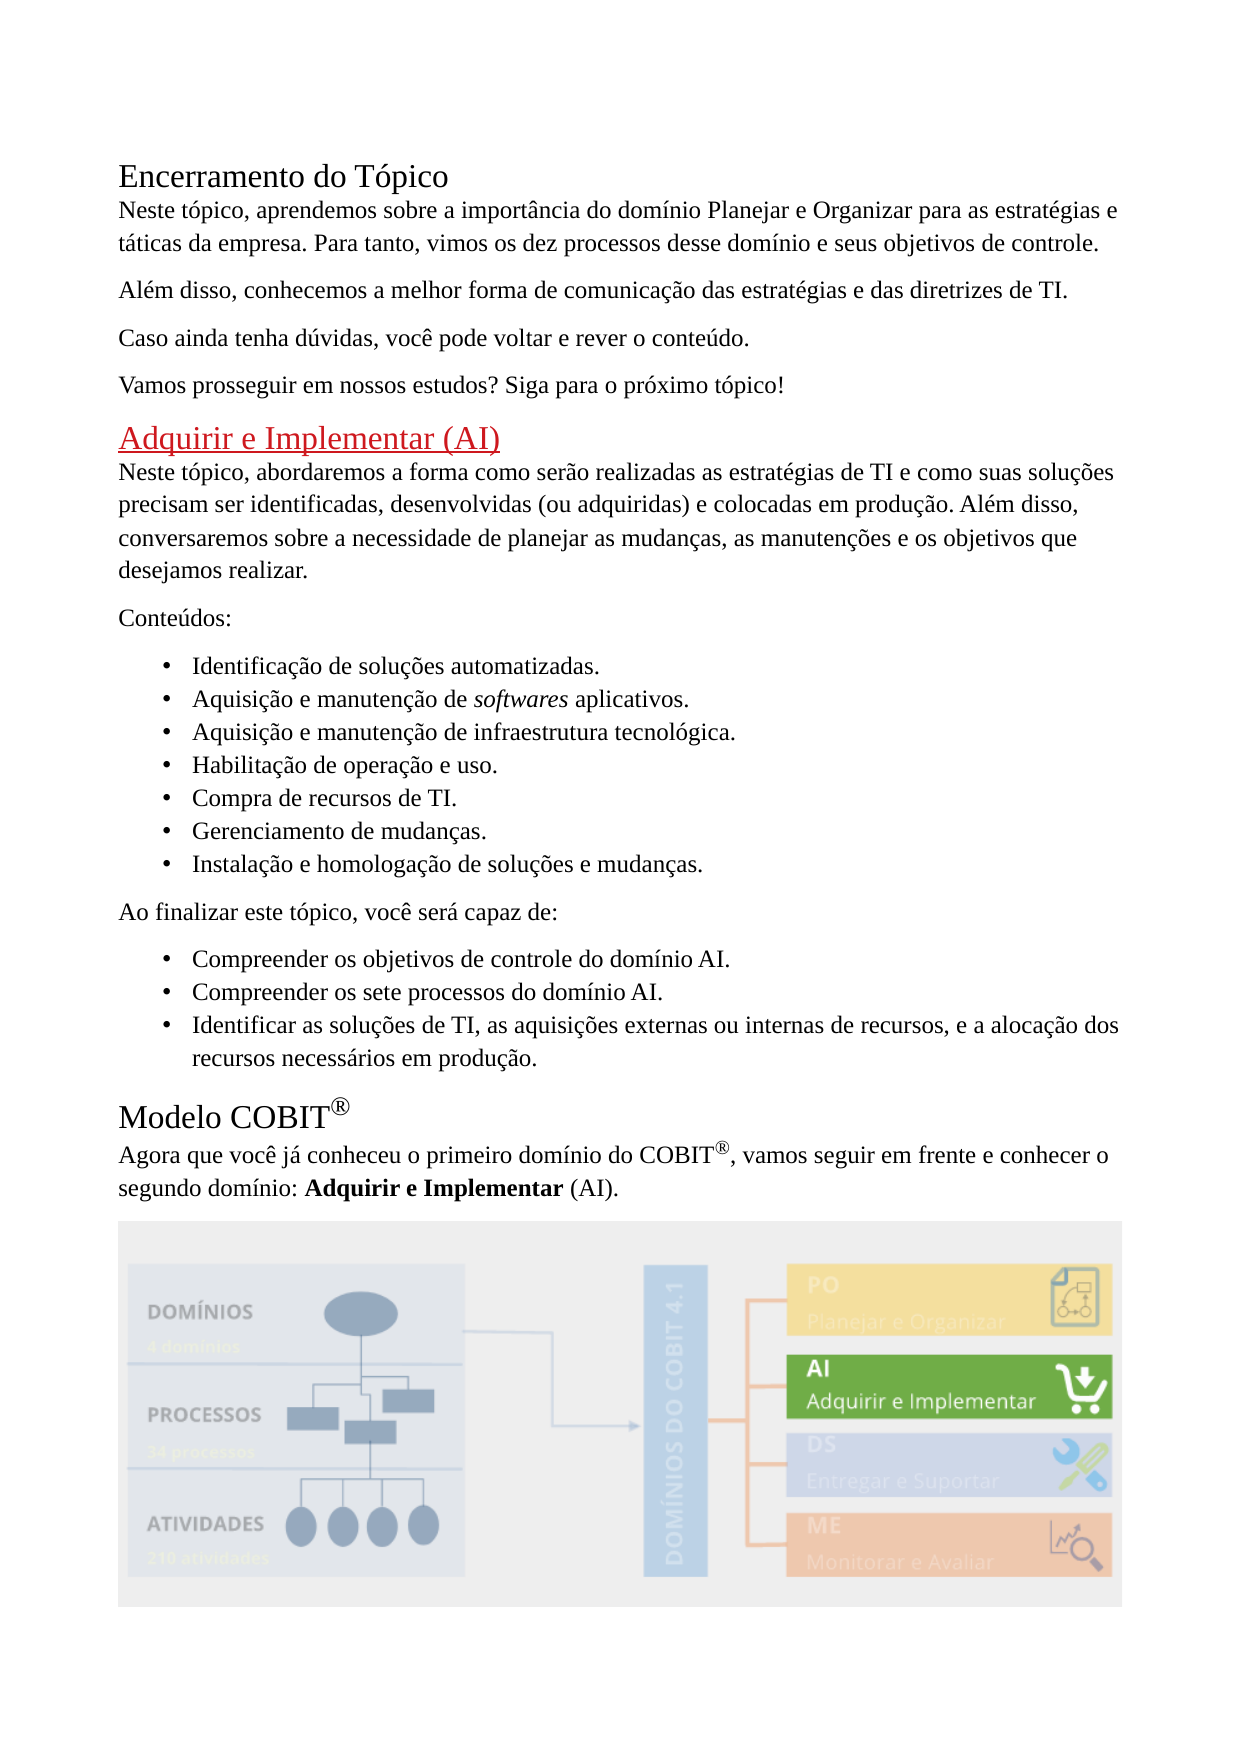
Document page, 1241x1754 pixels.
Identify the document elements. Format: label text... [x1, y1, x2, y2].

list Compreender os sete processos do domínio AI. [162, 977, 1122, 1006]
list Habilitação de operação e uso. [162, 750, 1122, 779]
list Instalação e homologação de soluções e mudanças. [162, 849, 1122, 878]
text Vamos prosseguir em nossos estudos? Siga para o próximo tópico! [118, 371, 1122, 399]
picture [118, 1221, 1123, 1607]
list Aquisição e manutenção de infraestrutura tecnológica. [162, 717, 1122, 746]
list Compreender os objetivos de controle do domínio AI. [162, 944, 1122, 973]
text Ao finalizar este tópico, você será capaz de: [118, 897, 1122, 925]
text Agora que você já conheceu o primeiro domínio do COBIT®, vamos seguir em frente e conhecer o segundo domínio: Adquirir e Implementar (AI). [118, 1136, 1122, 1202]
list Aquisição e manutenção de softwares aplicativos. [162, 684, 1122, 713]
text Neste tópico, abordaremos a forma como serão realizadas as estratégias de TI e como suas soluções precisam ser identificadas, desenvolvidas (ou adquiridas) e colocadas em produção. Além disso, conversaremos sobre a necessidade de planejar as mudanças, as manutenções e os objetivos que desejamos realizar. [118, 457, 1122, 584]
list Gerenciamento de mudanças. [162, 816, 1122, 845]
text Caso ainda tenha dúvidas, você pode voltar e rever o conteúdo. [118, 323, 1122, 352]
text Conteúdos: [118, 603, 1122, 632]
subtitle Adquirir e Implementar (AI) [118, 418, 1122, 457]
list Identificação de soluções automatizadas. [162, 651, 1122, 679]
list Compra de recursos de TI. [162, 783, 1122, 812]
text Além disso, conhecemos a melhor forma de comunicação das estratégias e das diretrizes de TI. [118, 275, 1122, 304]
subtitle Modelo COBIT® [118, 1091, 1122, 1136]
list Identificar as soluções de TI, as aquisições externas ou internas de recursos, e a alocação dos recursos necessários em produção. [162, 1010, 1122, 1072]
text Neste tópico, aprendemos sobre a importância do domínio Planejar e Organizar para as estratégias e táticas da empresa. Para tanto, vimos os dez processos desse domínio e seus objetivos de controle. [118, 195, 1122, 257]
subtitle Encerramento do Tópico [118, 156, 1122, 195]
